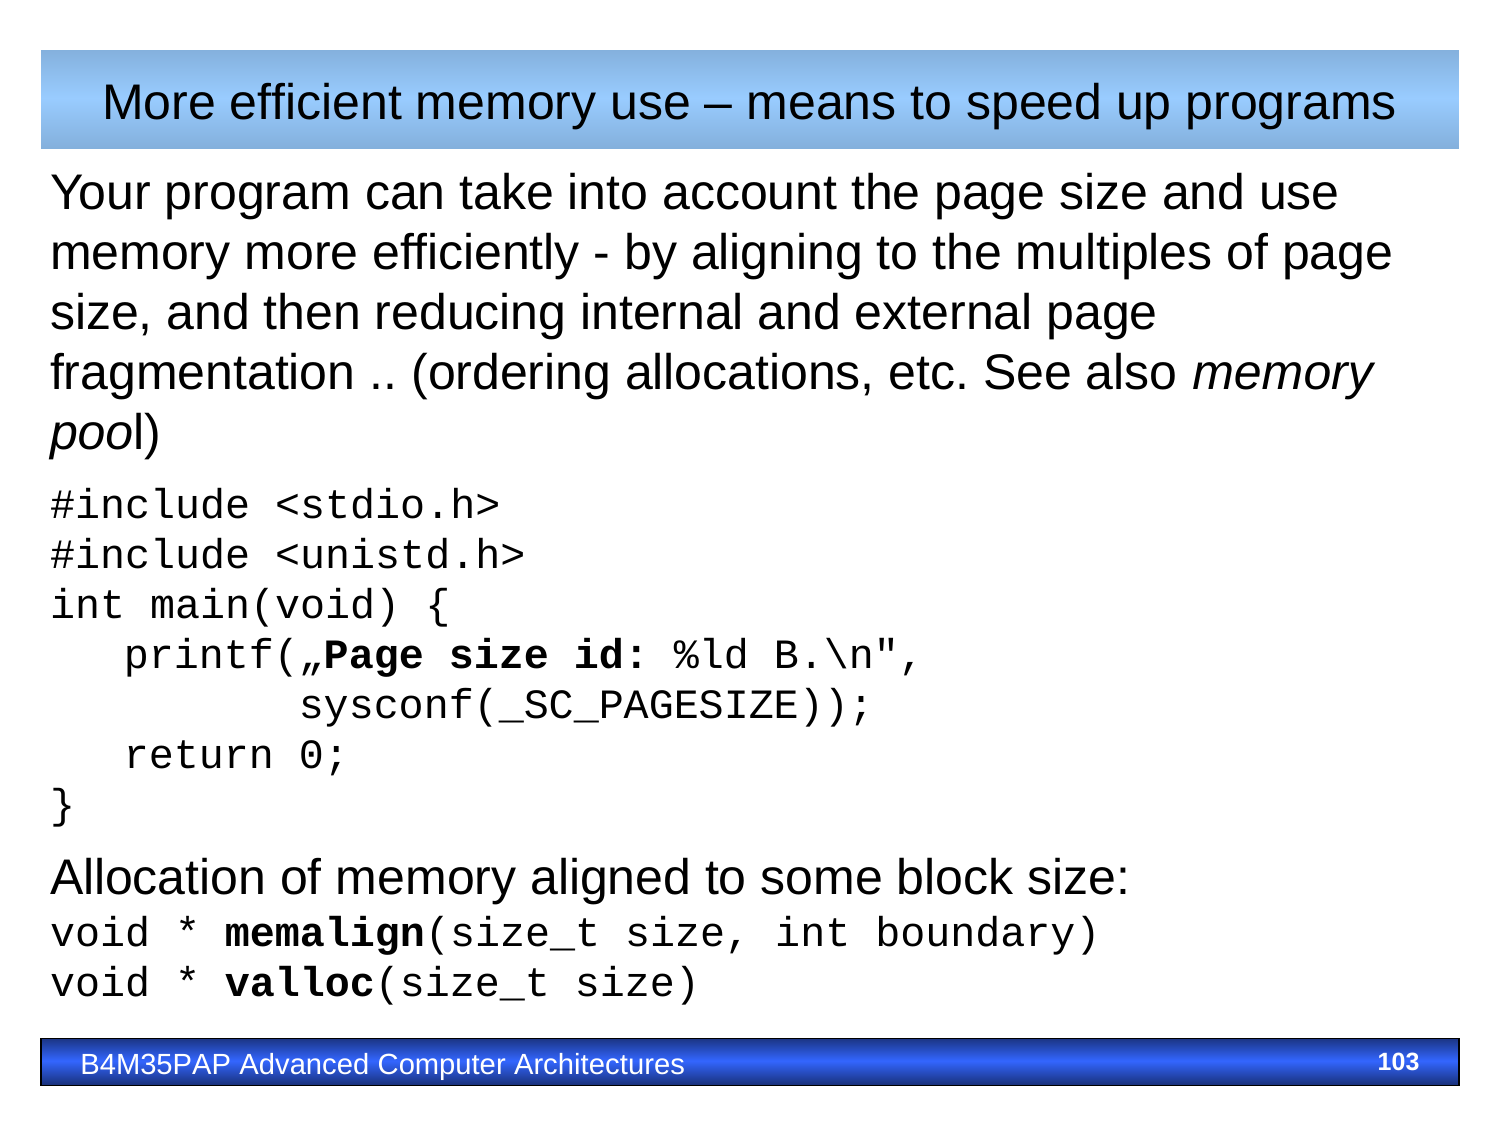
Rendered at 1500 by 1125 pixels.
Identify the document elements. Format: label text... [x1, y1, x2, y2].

text_box Your program can take into account the page size and use memory more efficiently - by aligning to the multiples of page size, and then reducing internal and external page fragmentation .. (ordering allocations, etc. See also memory pool) #include <stdio.h> #include <unistd.h> int main(void) { printf(„Page size id: %ld B.\n", sysconf(_SC_PAGESIZE)); return 0; } Allocation of memory aligned to some block size: void * memalign(size_t size, int boundary) void * valloc(size_t size) [35, 152, 1454, 1013]
title More efficient memory use – means to speed up programs [41, 50, 1459, 149]
